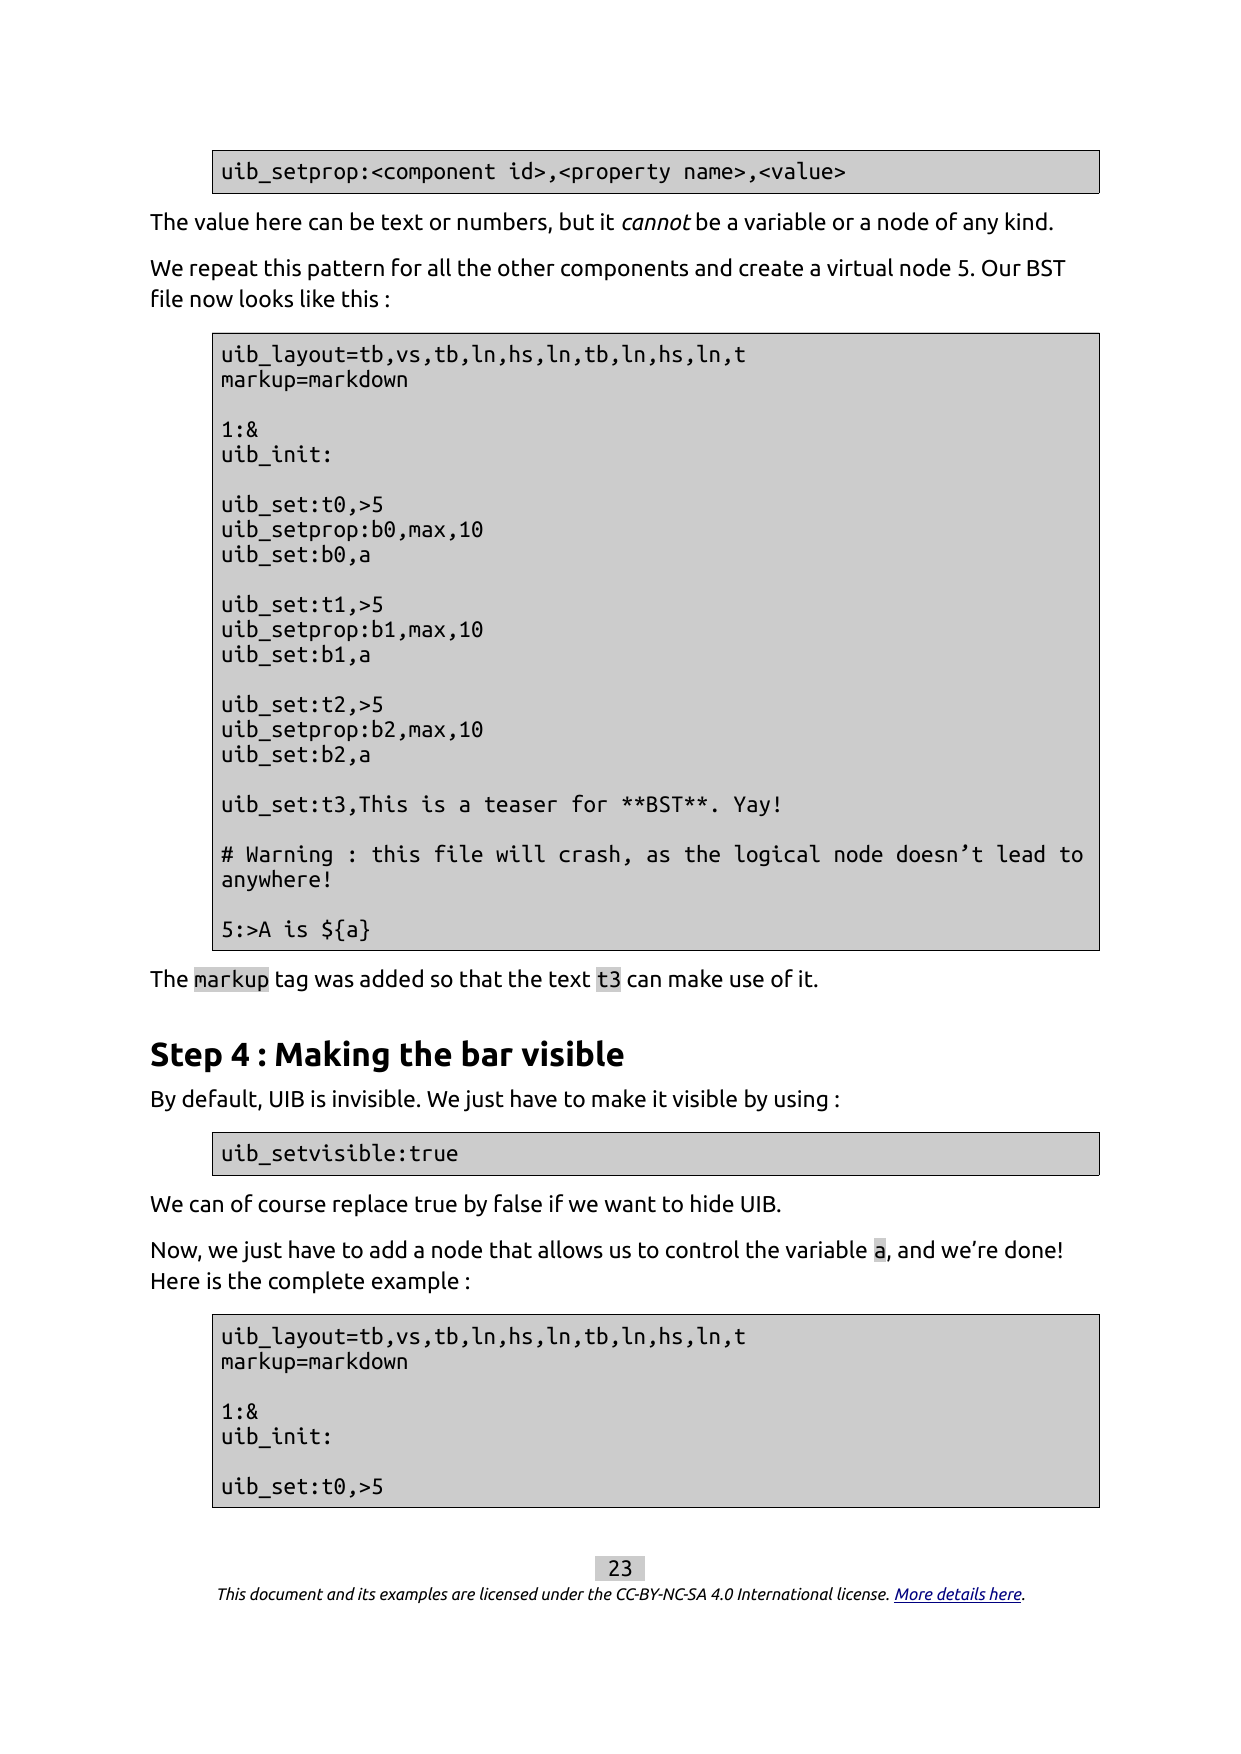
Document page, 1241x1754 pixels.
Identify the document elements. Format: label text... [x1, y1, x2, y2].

text 1:& [213, 407, 1099, 432]
text We repeat this pattern for all the other components and create a virtual node 5. Our BST file now looks like this : [150, 254, 1090, 312]
text The markup tag was added so that the text t3 can make use of it. [150, 966, 1090, 992]
text uib_set:b0,a [213, 532, 1099, 557]
text uib_setprop:b2,max,10 [213, 707, 1099, 732]
text markup=markdown [213, 357, 1099, 382]
text uib_setprop:b0,max,10 [213, 507, 1099, 532]
text uib_set:t0,>5 [213, 1464, 1099, 1507]
text # Warning : this file will crash, as the logical node doesn’t lead to anywhere! [213, 832, 1099, 882]
text uib_setvisible:true [213, 1133, 1099, 1175]
text uib_init: [213, 1414, 1099, 1439]
text uib_set:t1,>5 [213, 582, 1099, 607]
text uib_set:t3,This is a teaser for **BST**. Yay! [213, 782, 1099, 807]
text uib_layout=tb,vs,tb,ln,hs,ln,tb,ln,hs,ln,t [213, 1315, 1099, 1339]
text uib_set:t2,>5 [213, 682, 1099, 707]
text 1:& [213, 1389, 1099, 1414]
text We can of course replace true by false if we want to hide UIB. [150, 1190, 1090, 1216]
text markup=markdown [213, 1339, 1099, 1364]
text uib_layout=tb,vs,tb,ln,hs,ln,tb,ln,hs,ln,t [213, 334, 1099, 357]
text The value here can be text or numbers, but it cannot be a variable or a node of any kind. [150, 208, 1090, 234]
text uib_set:b1,a [213, 632, 1099, 657]
text Now, we just have to add a node that allows us to control the variable a, and we’re done! Here is the complete example : [150, 1236, 1090, 1294]
text uib_set:t0,>5 [213, 482, 1099, 507]
text By default, UIB is invisible. We just have to make it visible by using : [150, 1085, 1090, 1112]
text uib_init: [213, 432, 1099, 457]
text 5:>A is ${a} [213, 907, 1099, 950]
text uib_set:b2,a [213, 732, 1099, 757]
text uib_setprop:<component id>,<property name>,<value> [213, 151, 1099, 193]
subtitle Step 4 : Making the bar visible [150, 1034, 1090, 1073]
text uib_setprop:b1,max,10 [213, 607, 1099, 632]
